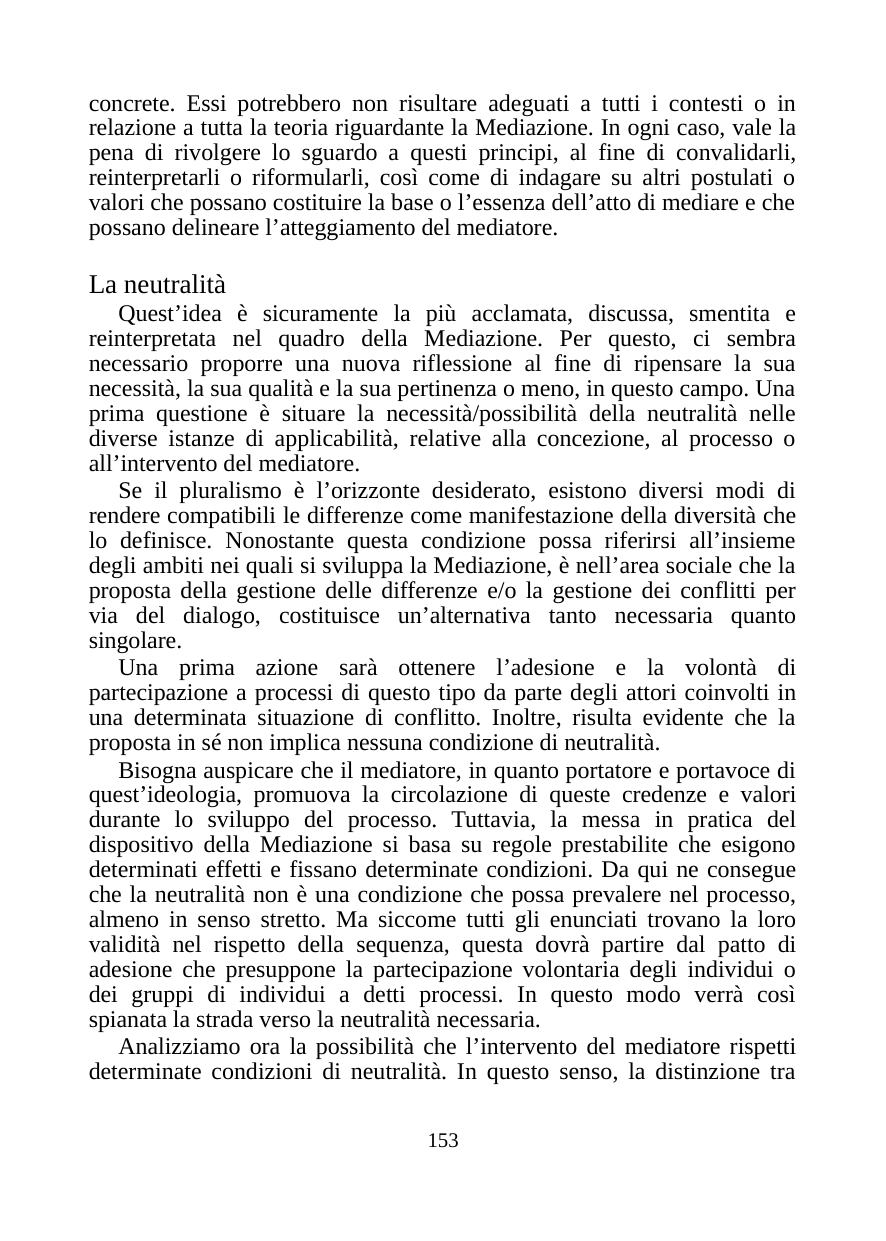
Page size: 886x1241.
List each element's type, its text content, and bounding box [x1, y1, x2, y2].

text Se il pluralismo è l’orizzonte desiderato, esistono diversi modi di rendere compatibili le differenze come manifestazione della diversità che lo definisce. Nonostante questa condizione possa riferirsi all’insieme degli ambiti nei quali si sviluppa la Mediazione, è nell’area sociale che la proposta della gestione delle differenze e/o la gestione dei conflitti per via del dialogo, costituisce un’alternativa tanto necessaria quanto singolare. [88, 476, 797, 653]
text Quest’idea è sicuramente la più acclamata, discussa, smentita e reinterpretata nel quadro della Mediazione. Per questo, ci sembra necessario proporre una nuova riflessione al fine di ripensare la sua necessità, la sua qualità e la sua pertinenza o meno, in questo campo. Una prima questione è situare la necessità/possibilità della neutralità nelle diverse istanze di applicabilità, relative alla concezione, al processo o all’intervento del mediatore. [88, 299, 797, 476]
text Una prima azione sarà ottenere l’adesione e la volontà di partecipazione a processi di questo tipo da parte degli attori coinvolti in una determinata situazione di conflitto. Inoltre, risulta evidente che la proposta in sé non implica nessuna condizione di neutralità. [88, 653, 797, 756]
text concrete. Essi potrebbero non risultare adeguati a tutti i contesti o in relazione a tutta la teoria riguardante la Mediazione. In ogni caso, vale la pena di rivolgere lo sguardo a questi principi, al fine di convalidarli, reinterpretarli o riformularli, così come di indagare su altri postulati o valori che possano costituire la base o l’essenza dell’atto di mediare e che possano delineare l’atteggiamento del mediatore. [88, 88, 797, 241]
text Analizziamo ora la possibilità che l’intervento del mediatore rispetti determinate condizioni di neutralità. In questo senso, la distinzione tra [88, 1032, 797, 1085]
subtitle La neutralità [88, 268, 797, 299]
text Bisogna auspicare che il mediatore, in quanto portatore e portavoce di quest’ideologia, promuova la circolazione di queste credenze e valori durante lo sviluppo del processo. Tuttavia, la messa in pratica del dispositivo della Mediazione si basa su regole prestabilite che esigono determinati effetti e fissano determinate condizioni. Da qui ne consegue che la neutralità non è una condizione che possa prevalere nel processo, almeno in senso stretto. Ma siccome tutti gli enunciati trovano la loro validità nel rispetto della sequenza, questa dovrà partire dal patto di adesione che presuppone la partecipazione volontaria degli individui o dei gruppi di individui a detti processi. In questo modo verrà così spianata la strada verso la neutralità necessaria. [88, 756, 797, 1032]
